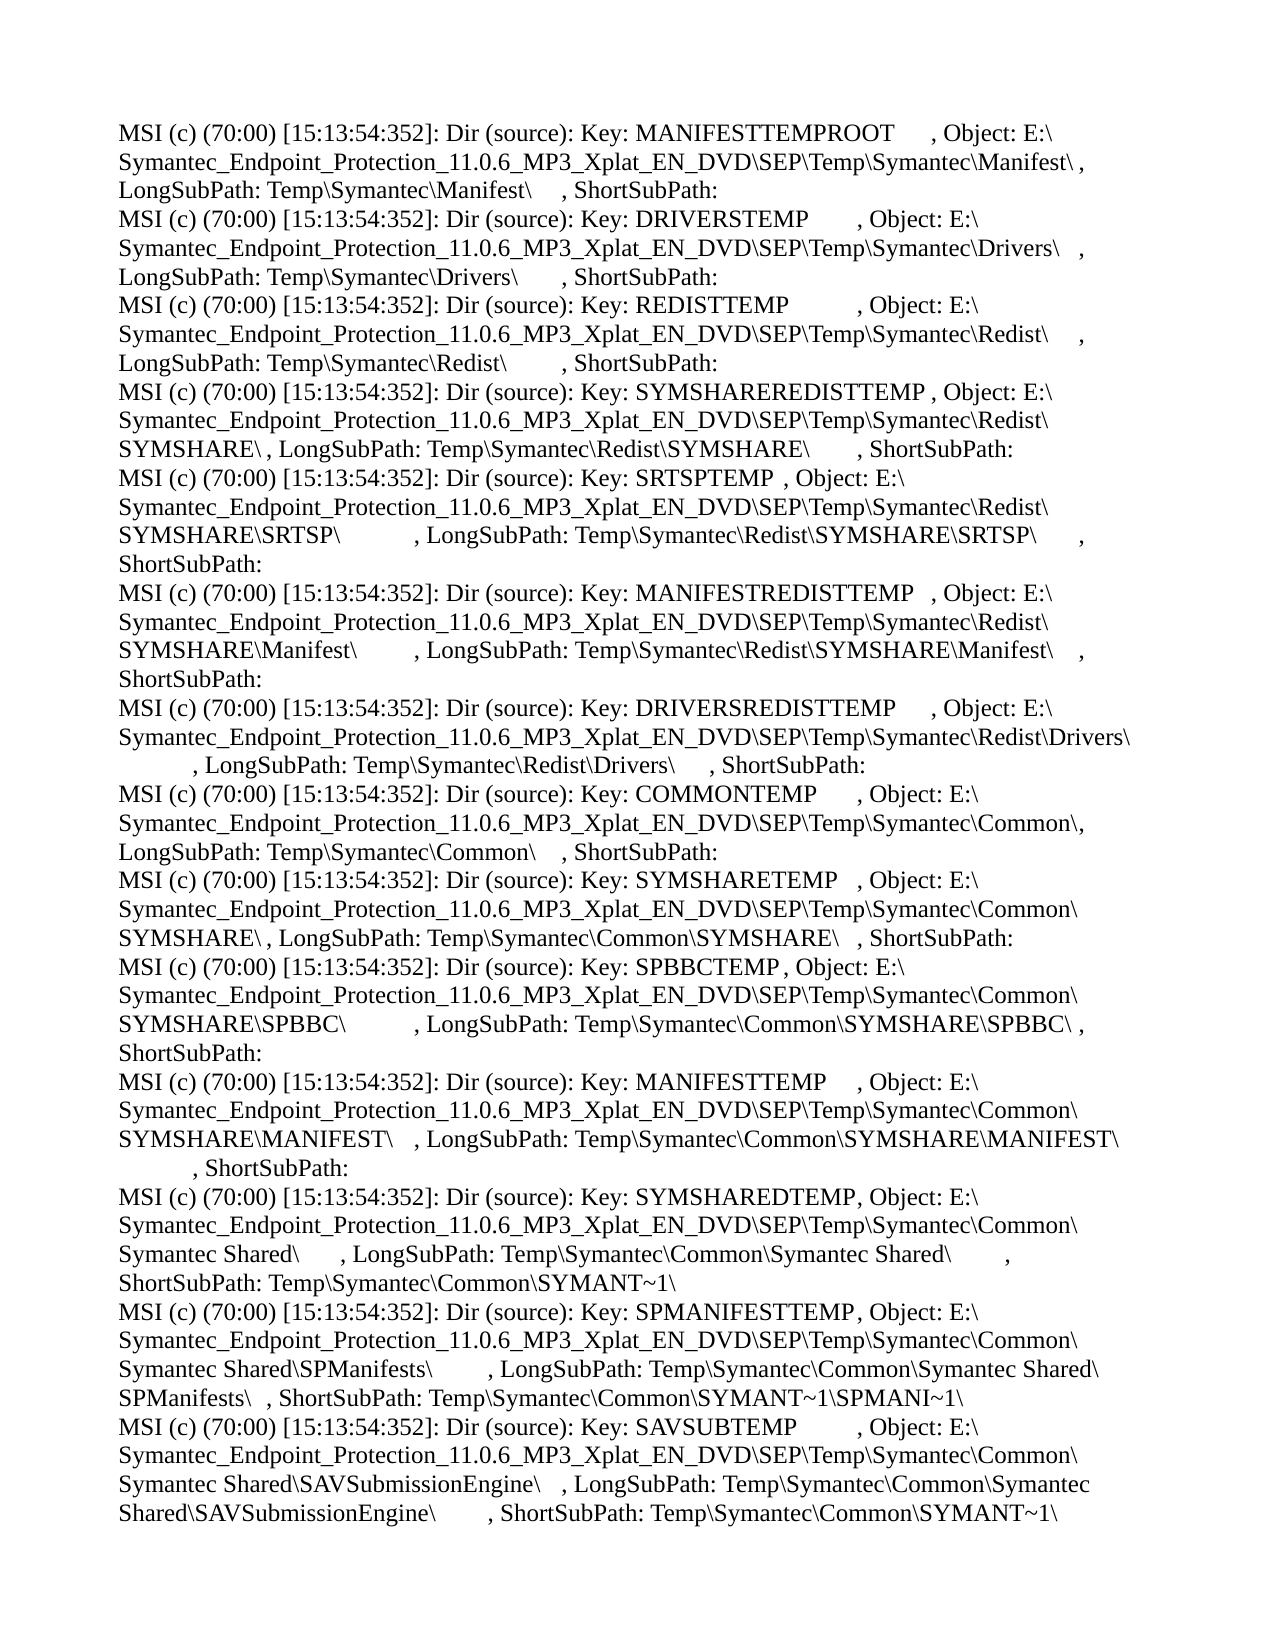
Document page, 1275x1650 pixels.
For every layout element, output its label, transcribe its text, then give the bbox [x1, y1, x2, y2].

text MSI (c) (70:00) [15:13:54:352]: Dir (source): Key: SAVSUBTEMP , Object: E:\Symantec_Endpoint_Protection_11.0.6_MP3_Xplat_EN_DVD\SEP\Temp\Symantec\Common\Symantec Shared\SAVSubmissionEngine\ , LongSubPath: Temp\Symantec\Common\Symantec Shared\SAVSubmissionEngine\ , ShortSubPath: Temp\Symantec\Common\SYMANT~1\ [118, 1412, 1157, 1527]
text MSI (c) (70:00) [15:13:54:352]: Dir (source): Key: MANIFESTTEMP , Object: E:\Symantec_Endpoint_Protection_11.0.6_MP3_Xplat_EN_DVD\SEP\Temp\Symantec\Common\SYMSHARE\MANIFEST\ , LongSubPath: Temp\Symantec\Common\SYMSHARE\MANIFEST\ , ShortSubPath: [118, 1067, 1157, 1182]
text MSI (c) (70:00) [15:13:54:352]: Dir (source): Key: MANIFESTREDISTTEMP , Object: E:\Symantec_Endpoint_Protection_11.0.6_MP3_Xplat_EN_DVD\SEP\Temp\Symantec\Redist\SYMSHARE\Manifest\ , LongSubPath: Temp\Symantec\Redist\SYMSHARE\Manifest\ , ShortSubPath: [118, 578, 1157, 693]
text MSI (c) (70:00) [15:13:54:352]: Dir (source): Key: COMMONTEMP , Object: E:\Symantec_Endpoint_Protection_11.0.6_MP3_Xplat_EN_DVD\SEP\Temp\Symantec\Common\ , LongSubPath: Temp\Symantec\Common\ , ShortSubPath: [118, 779, 1157, 866]
text MSI (c) (70:00) [15:13:54:352]: Dir (source): Key: REDISTTEMP , Object: E:\Symantec_Endpoint_Protection_11.0.6_MP3_Xplat_EN_DVD\SEP\Temp\Symantec\Redist\ , LongSubPath: Temp\Symantec\Redist\ , ShortSubPath: [118, 291, 1157, 377]
text MSI (c) (70:00) [15:13:54:352]: Dir (source): Key: SPMANIFESTTEMP , Object: E:\Symantec_Endpoint_Protection_11.0.6_MP3_Xplat_EN_DVD\SEP\Temp\Symantec\Common\Symantec Shared\SPManifests\ , LongSubPath: Temp\Symantec\Common\Symantec Shared\SPManifests\ , ShortSubPath: Temp\Symantec\Common\SYMANT~1\SPMANI~1\ [118, 1297, 1157, 1412]
text MSI (c) (70:00) [15:13:54:352]: Dir (source): Key: MANIFESTTEMPROOT , Object: E:\Symantec_Endpoint_Protection_11.0.6_MP3_Xplat_EN_DVD\SEP\Temp\Symantec\Manifest\ , LongSubPath: Temp\Symantec\Manifest\ , ShortSubPath: [118, 118, 1157, 204]
text MSI (c) (70:00) [15:13:54:352]: Dir (source): Key: SYMSHARETEMP , Object: E:\Symantec_Endpoint_Protection_11.0.6_MP3_Xplat_EN_DVD\SEP\Temp\Symantec\Common\SYMSHARE\ , LongSubPath: Temp\Symantec\Common\SYMSHARE\ , ShortSubPath: [118, 866, 1157, 952]
text MSI (c) (70:00) [15:13:54:352]: Dir (source): Key: SYMSHAREREDISTTEMP , Object: E:\Symantec_Endpoint_Protection_11.0.6_MP3_Xplat_EN_DVD\SEP\Temp\Symantec\Redist\SYMSHARE\ , LongSubPath: Temp\Symantec\Redist\SYMSHARE\ , ShortSubPath: [118, 377, 1157, 463]
text MSI (c) (70:00) [15:13:54:352]: Dir (source): Key: SYMSHAREDTEMP , Object: E:\Symantec_Endpoint_Protection_11.0.6_MP3_Xplat_EN_DVD\SEP\Temp\Symantec\Common\Symantec Shared\ , LongSubPath: Temp\Symantec\Common\Symantec Shared\ , ShortSubPath: Temp\Symantec\Common\SYMANT~1\ [118, 1182, 1157, 1297]
text MSI (c) (70:00) [15:13:54:352]: Dir (source): Key: DRIVERSTEMP , Object: E:\Symantec_Endpoint_Protection_11.0.6_MP3_Xplat_EN_DVD\SEP\Temp\Symantec\Drivers\ , LongSubPath: Temp\Symantec\Drivers\ , ShortSubPath: [118, 204, 1157, 291]
text MSI (c) (70:00) [15:13:54:352]: Dir (source): Key: SRTSPTEMP , Object: E:\Symantec_Endpoint_Protection_11.0.6_MP3_Xplat_EN_DVD\SEP\Temp\Symantec\Redist\SYMSHARE\SRTSP\ , LongSubPath: Temp\Symantec\Redist\SYMSHARE\SRTSP\ , ShortSubPath: [118, 463, 1157, 578]
text MSI (c) (70:00) [15:13:54:352]: Dir (source): Key: DRIVERSREDISTTEMP , Object: E:\Symantec_Endpoint_Protection_11.0.6_MP3_Xplat_EN_DVD\SEP\Temp\Symantec\Redist\Drivers\ , LongSubPath: Temp\Symantec\Redist\Drivers\ , ShortSubPath: [118, 693, 1157, 779]
text MSI (c) (70:00) [15:13:54:352]: Dir (source): Key: SPBBCTEMP , Object: E:\Symantec_Endpoint_Protection_11.0.6_MP3_Xplat_EN_DVD\SEP\Temp\Symantec\Common\SYMSHARE\SPBBC\ , LongSubPath: Temp\Symantec\Common\SYMSHARE\SPBBC\ , ShortSubPath: [118, 952, 1157, 1067]
